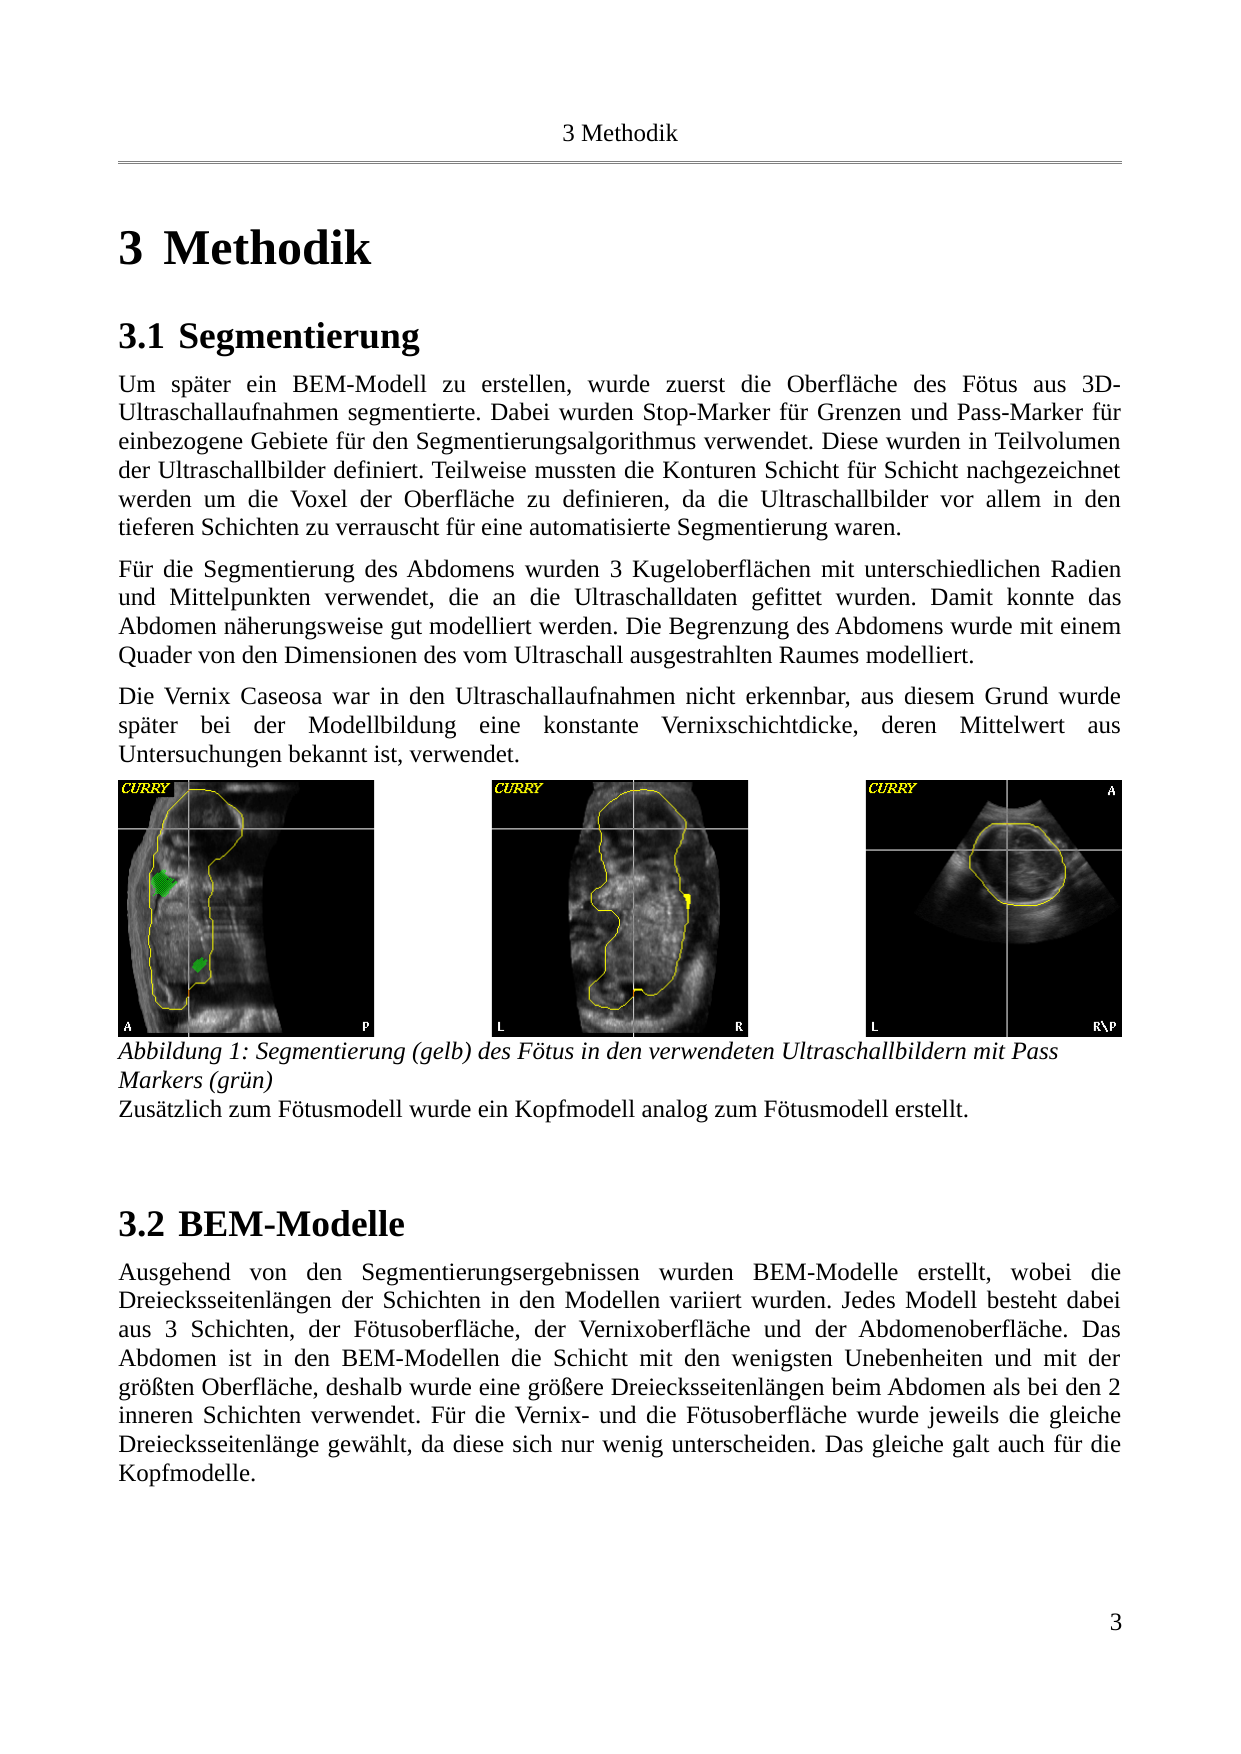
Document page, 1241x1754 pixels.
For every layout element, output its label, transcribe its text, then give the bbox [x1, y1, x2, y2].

subtitle BEM-Modelle [118, 1201, 1122, 1244]
picture [118, 780, 375, 1037]
text Ausgehend von den Segmentierungsergebnissen wurden BEM-Modelle erstellt, wobei die Dreiecksseitenlängen der Schichten in den Modellen variiert wurden. Jedes Modell besteht dabei aus 3 Schichten, der Fötusoberfläche, der Vernixoberfläche und der Abdomenoberfläche. Das Abdomen ist in den BEM-Modellen die Schicht mit den wenigsten Unebenheiten und mit der größten Oberfläche, deshalb wurde eine größere Dreiecksseitenlängen beim Abdomen als bei den 2 inneren Schichten verwendet. Für die Vernix- und die Fötusoberfläche wurde jeweils die gleiche Dreiecksseitenlänge gewählt, da diese sich nur wenig unterscheiden. Das gleiche galt auch für die Kopfmodelle. [118, 1257, 1122, 1487]
text Abbildung 1: Segmentierung (gelb) des Fötus in den verwendeten Ultraschallbildern mit Pass Markers (grün) [118, 1037, 1122, 1094]
text Um später ein BEM-Modell zu erstellen, wurde zuerst die Oberfläche des Fötus aus 3D-Ultraschallaufnahmen segmentierte. Dabei wurden Stop-Marker für Grenzen und Pass-Marker für einbezogene Gebiete für den Segmentierungsalgorithmus verwendet. Diese wurden in Teilvolumen der Ultraschallbilder definiert. Teilweise mussten die Konturen Schicht für Schicht nachgezeichnet werden um die Voxel der Oberfläche zu definieren, da die Ultraschallbilder vor allem in den tieferen Schichten zu verrauscht für eine automatisierte Segmentierung waren. [118, 369, 1122, 541]
subtitle Methodik [118, 218, 1122, 276]
text Die Vernix Caseosa war in den Ultraschallaufnahmen nicht erkennbar, aus diesem Grund wurde später bei der Modellbildung eine konstante Vernixschichtdicke, deren Mittelwert aus Untersuchungen bekannt ist, verwendet. [118, 681, 1122, 767]
picture [491, 780, 749, 1037]
text Für die Segmentierung des Abdomens wurden 3 Kugeloberflächen mit unterschiedlichen Radien und Mittelpunkten verwendet, die an die Ultraschalldaten gefittet wurden. Damit konnte das Abdomen näherungsweise gut modelliert werden. Die Begrenzung des Abdomens wurde mit einem Quader von den Dimensionen des vom Ultraschall ausgestrahlten Raumes modelliert. [118, 554, 1122, 669]
picture [865, 780, 1122, 1037]
text Zusätzlich zum Fötusmodell wurde ein Kopfmodell analog zum Fötusmodell erstellt. [118, 1094, 1122, 1122]
subtitle Segmentierung [118, 313, 1122, 356]
